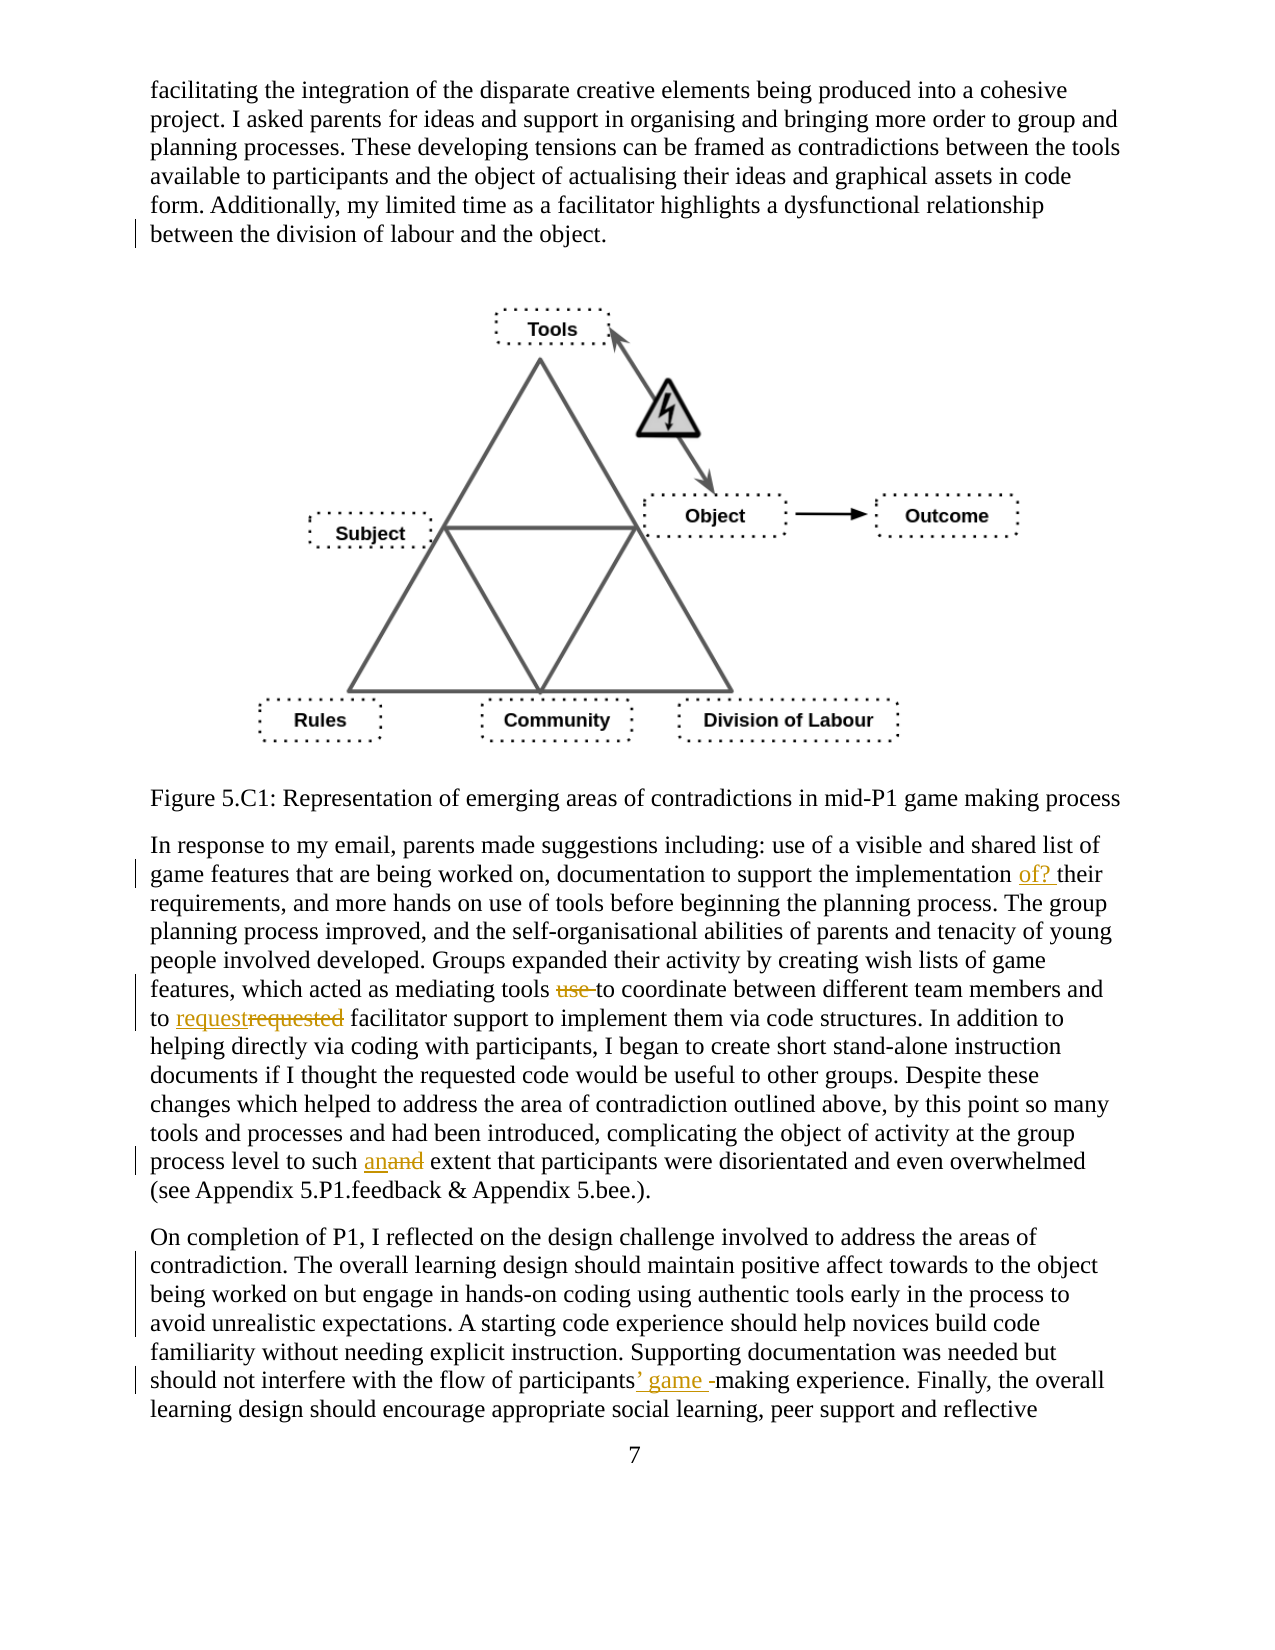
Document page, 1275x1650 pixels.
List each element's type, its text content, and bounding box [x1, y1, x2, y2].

picture [150, 288, 1077, 784]
text Figure 5.C1: Representation of emerging areas of contradictions in mid-P1 game making process [150, 265, 1125, 812]
text In response to my email, parents made suggestions including: use of a visible and shared list of game features that are being worked on, documentation to support the implementation of? their requirements, and more hands on use of tools before beginning the planning process. The group planning process improved, and the self-organisational abilities of parents and tenacity of young people involved developed. Groups expanded their activity by creating wish lists of game features, which acted as mediating tools to coordinate between different team members and to request facilitator support to implement them via code structures. In addition to helping directly via coding with participants, I began to create short stand-alone instruction documents if I thought the requested code would be useful to other groups. Despite these changes which helped to address the area of contradiction outlined above, by this point so many tools and processes and had been introduced, complicating the object of activity at the group process level to such an extent that participants were disorientated and even overwhelmed (see Appendix 5.P1.feedback & Appendix 5.bee.). [150, 830, 1125, 1204]
text On completion of P1, I reflected on the design challenge involved to address the areas of contradiction. The overall learning design should maintain positive affect towards to the object being worked on but engage in hands-on coding using authentic tools early in the process to avoid unrealistic expectations. A starting code experience should help novices build code familiarity without needing explicit instruction. Supporting documentation was needed but should not interfere with the flow of participants’ game making experience. Finally, the overall learning design should encourage appropriate social learning, peer support and reflective [150, 1222, 1125, 1423]
text facilitating the integration of the disparate creative elements being produced into a cohesive project. I asked parents for ideas and support in organising and bringing more order to group and planning processes. These developing tensions can be framed as contradictions between the tools available to participants and the object of actualising their ideas and graphical assets in code form. Additionally, my limited time as a facilitator highlights a dysfunctional relationship between the division of labour and the object. [150, 75, 1125, 247]
